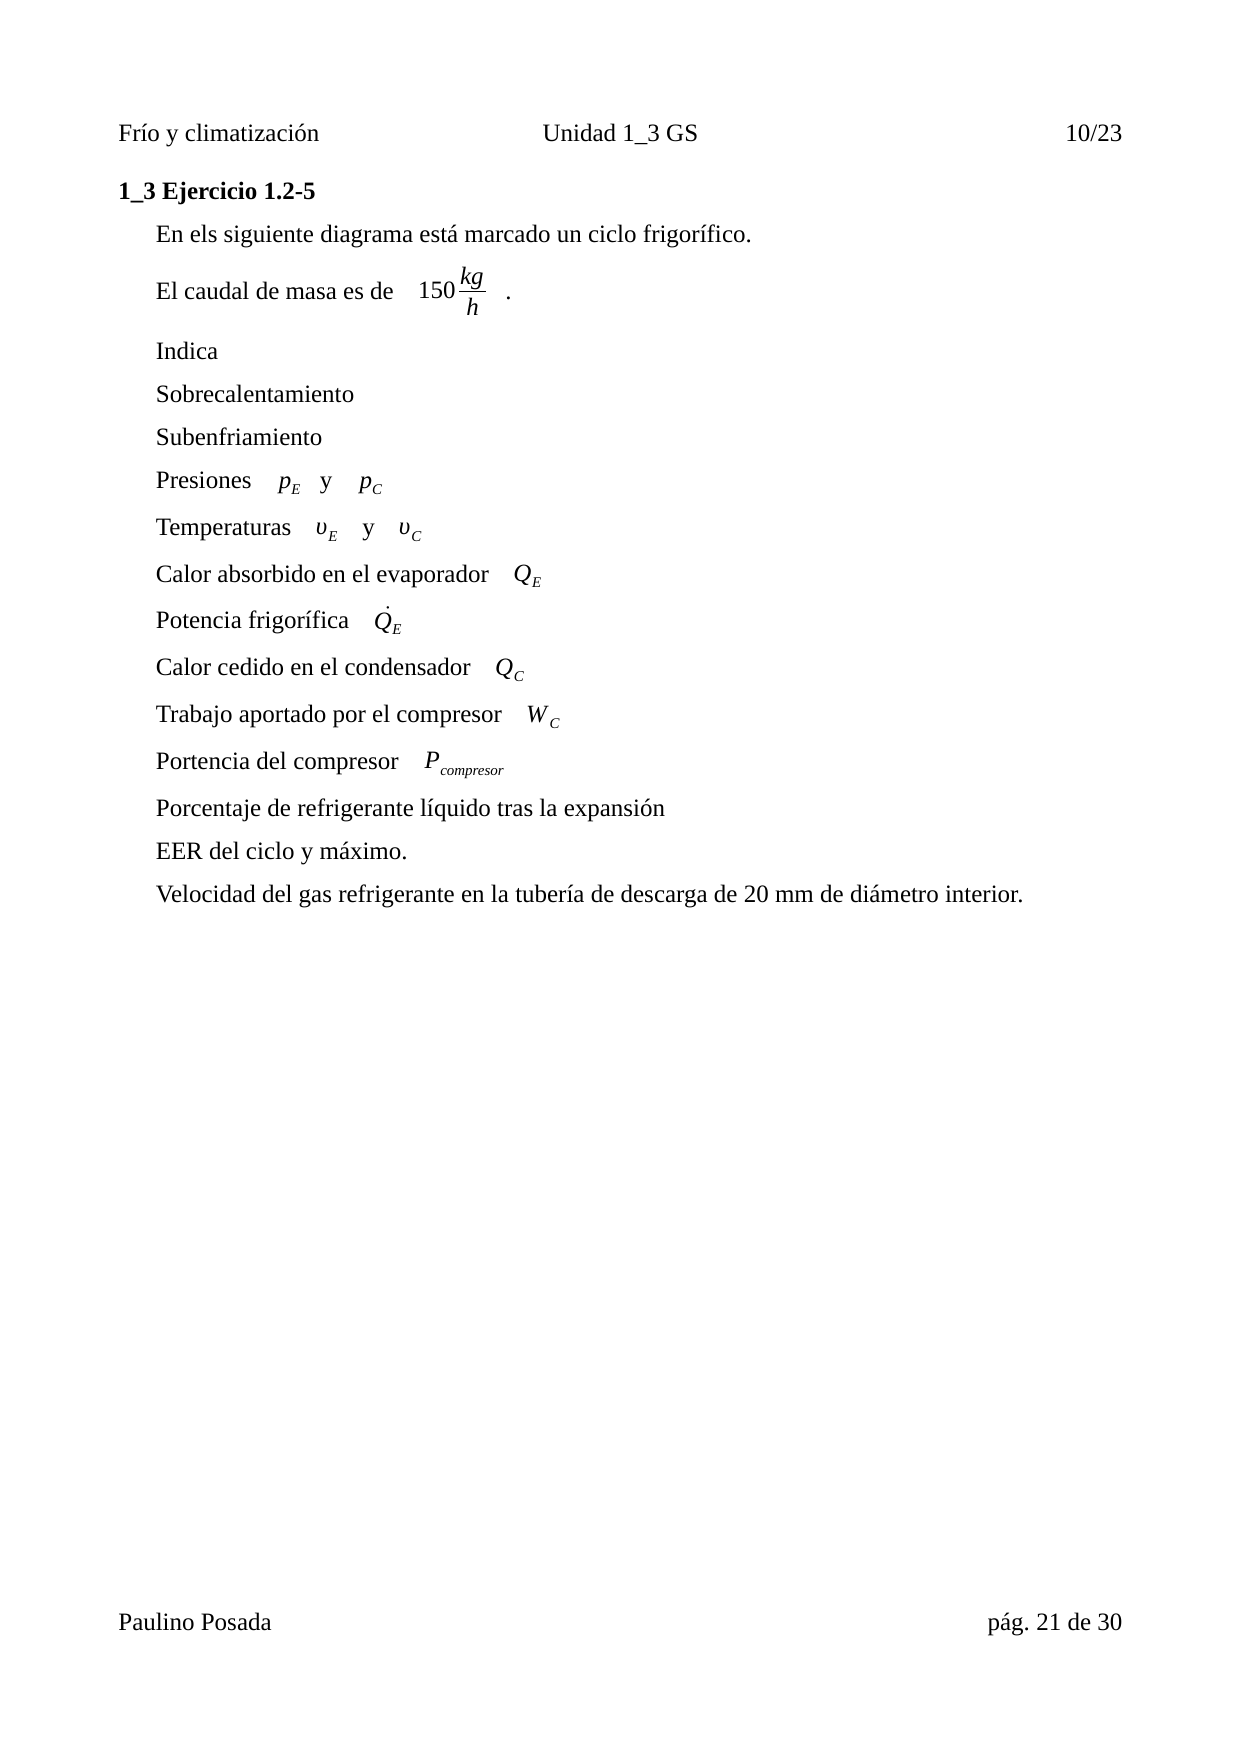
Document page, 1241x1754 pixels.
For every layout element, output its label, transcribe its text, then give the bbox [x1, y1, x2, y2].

text Sobrecalentamiento [156, 379, 1122, 408]
text Subenfriamiento [156, 422, 1122, 451]
text Potencia frigorífica [156, 606, 1122, 638]
text Porcentaje de refrigerante líquido tras la expansión [156, 793, 1122, 822]
text Portencia del compresor [156, 746, 1122, 778]
text Indica [156, 336, 1122, 365]
text Presiones y [156, 465, 1122, 498]
text Calor absorbido en el evaporador [156, 559, 1122, 591]
text 1_3 Ejercicio 1.2-5 [118, 176, 1122, 205]
text Velocidad del gas refrigerante en la tubería de descarga de 20 mm de diámetro interior. [156, 879, 1122, 908]
text EER del ciclo y máximo. [156, 836, 1122, 865]
text En els siguiente diagrama está marcado un ciclo frigorífico. [156, 219, 1122, 248]
text Calor cedido en el condensador [156, 652, 1122, 685]
text Temperaturas y [156, 512, 1122, 544]
text Trabajo aportado por el compresor [156, 699, 1122, 732]
text El caudal de masa es de . [156, 263, 1122, 322]
